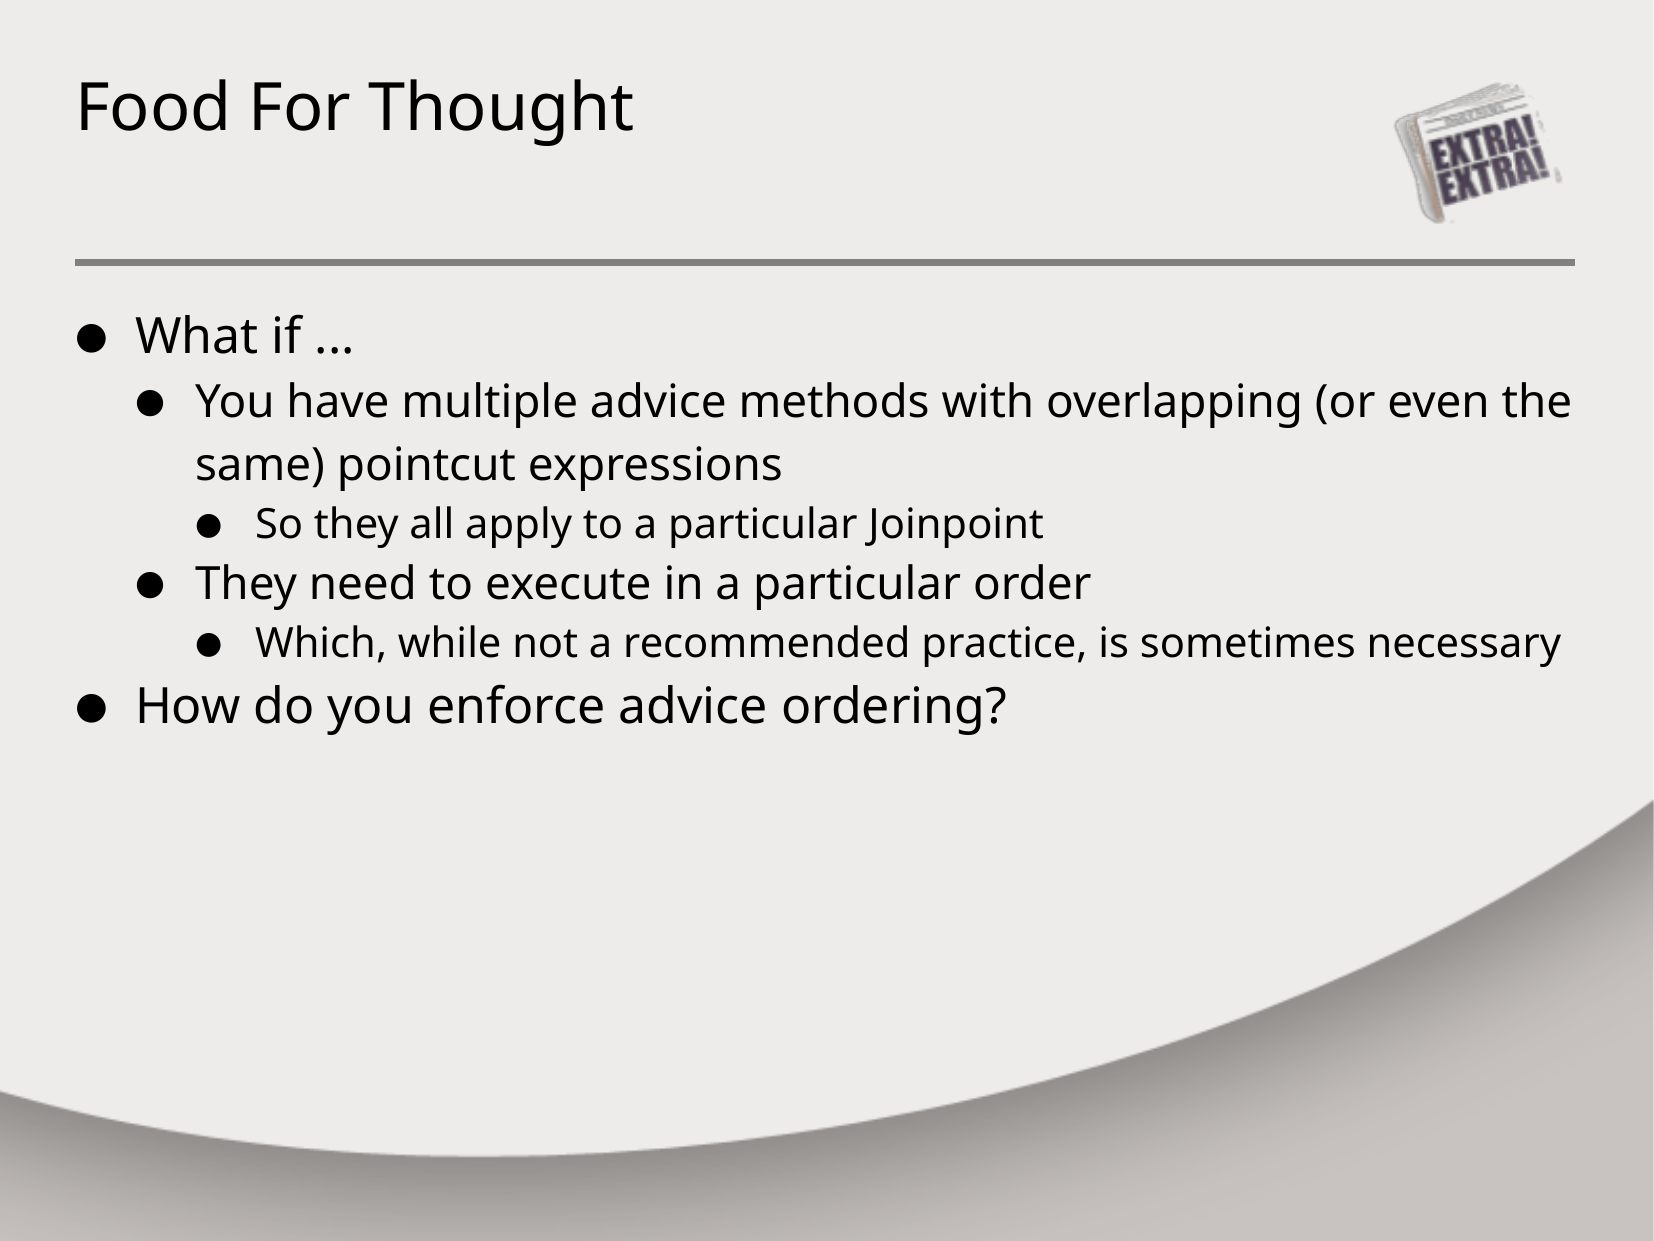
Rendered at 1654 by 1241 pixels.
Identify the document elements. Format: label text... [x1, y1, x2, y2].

list What if ... You have multiple advice methods with overlapping (or even the same) pointcut expressions So they all apply to a particular Joinpoint They need to execute in a particular order Which, while not a recommended practice, is sometimes necessary How do you enforce advice ordering? [75, 300, 1576, 1163]
picture [0, 0, 1654, 1241]
title Food For Thought [75, 75, 1386, 226]
